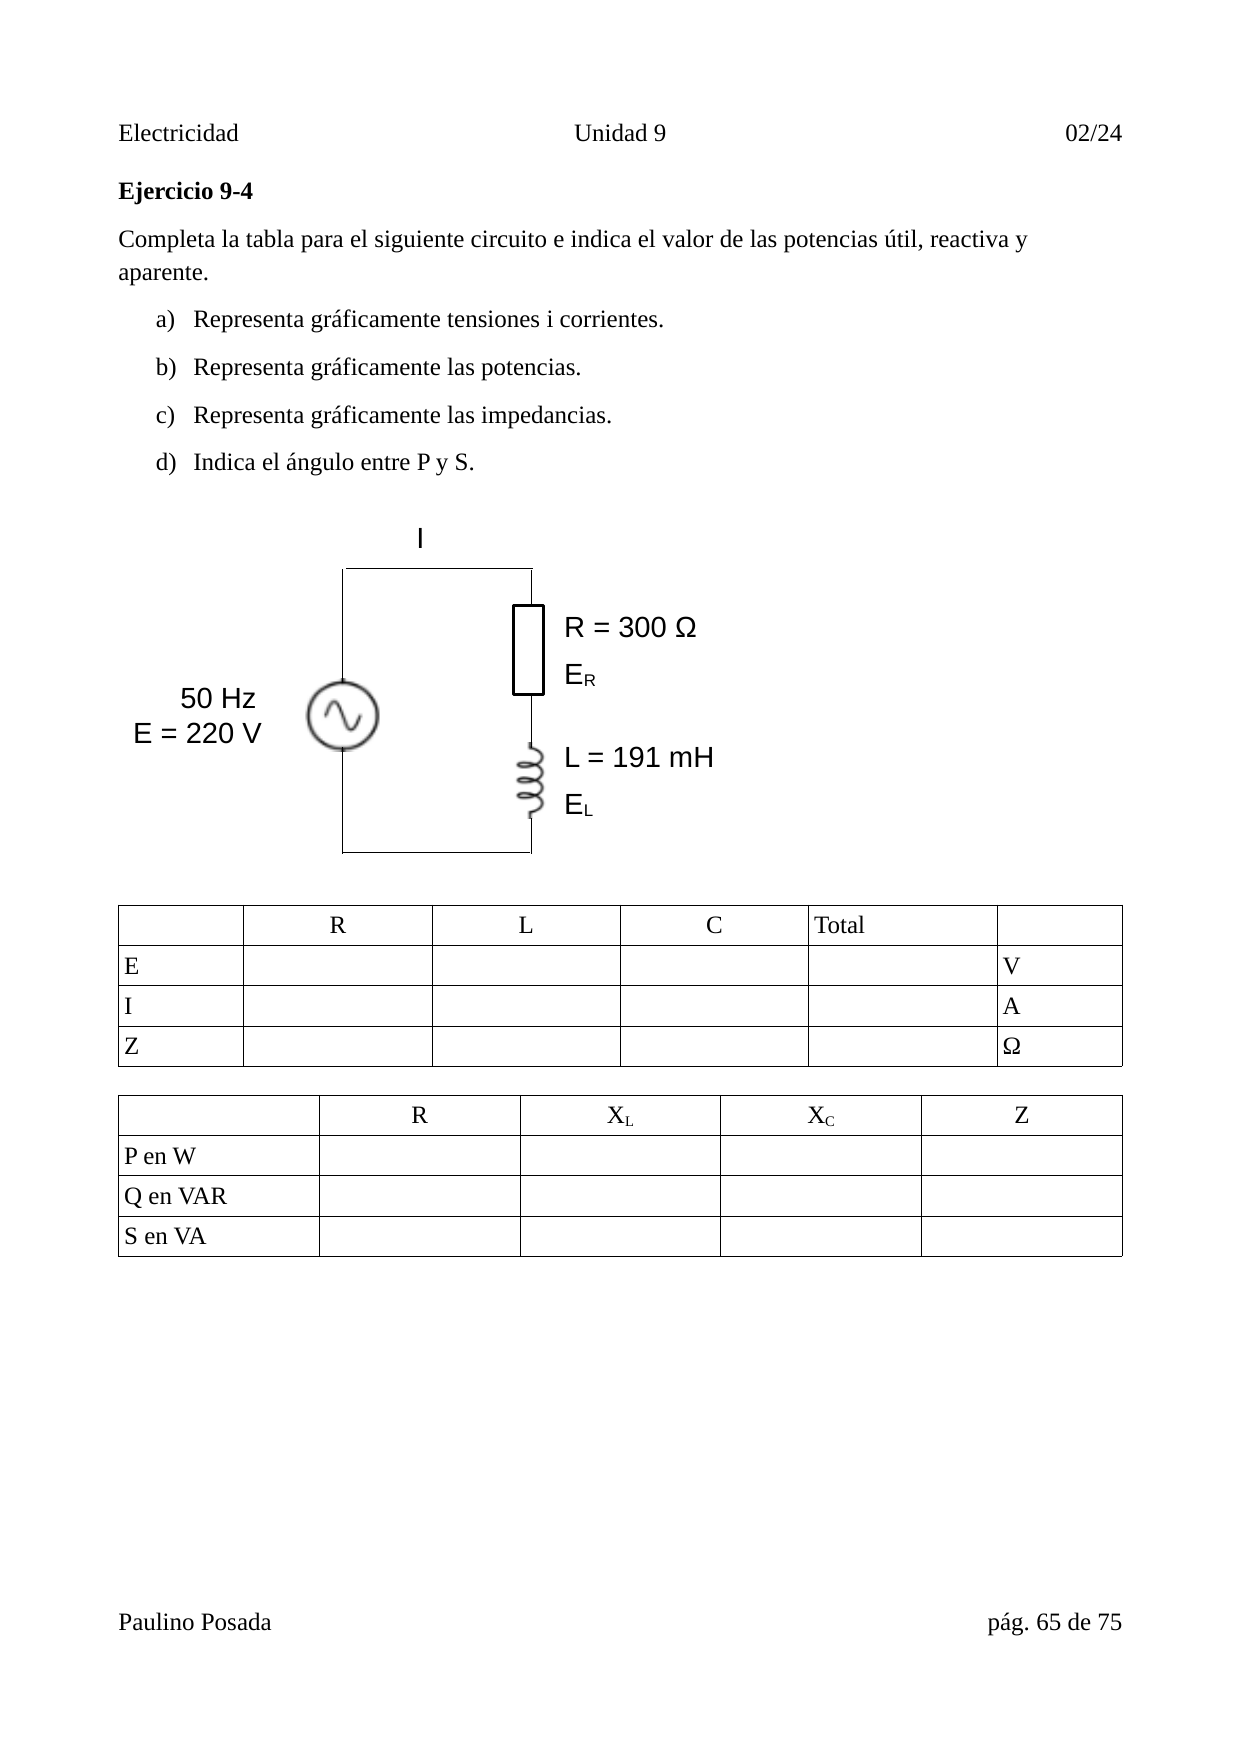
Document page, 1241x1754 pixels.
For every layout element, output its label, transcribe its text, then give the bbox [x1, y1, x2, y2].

list Indica el ángulo entre P y S. [156, 447, 1122, 476]
list Representa gráficamente las potencias. [156, 352, 1122, 381]
table_cell [809, 946, 997, 985]
table_cell [320, 1176, 520, 1216]
table_cell [721, 1217, 921, 1256]
text Completa la tabla para el siguiente circuito e indica el valor de las potencias útil, reactiva y aparente. [118, 224, 1122, 286]
table_cell [521, 1136, 720, 1175]
table_cell [433, 1027, 620, 1066]
table_cell [320, 1217, 520, 1256]
text Ejercicio 9-4 [118, 176, 1122, 205]
table_cell Ω [998, 1027, 1122, 1066]
table_header XC [721, 1096, 921, 1135]
table_header [119, 906, 243, 945]
table_cell V [998, 946, 1122, 985]
table_header [119, 1096, 319, 1135]
table_cell [621, 946, 808, 985]
table_header R [320, 1096, 520, 1135]
table_cell [521, 1176, 720, 1216]
table_cell Q en VAR [119, 1176, 319, 1216]
picture [304, 678, 382, 752]
table_header [998, 906, 1122, 945]
table_cell S en VA [119, 1217, 319, 1256]
table_header Total [809, 906, 997, 945]
table_cell P en W [119, 1136, 319, 1175]
list Representa gráficamente tensiones i corrientes. [156, 304, 1122, 333]
table_cell A [998, 986, 1122, 1026]
table_cell [433, 986, 620, 1026]
table_cell [922, 1136, 1122, 1175]
table_cell E [119, 946, 243, 985]
table_cell [809, 1027, 997, 1066]
table_cell [244, 946, 432, 985]
table_header R [244, 906, 432, 945]
table_cell I [119, 986, 243, 1026]
table_cell [244, 986, 432, 1026]
table_cell [521, 1217, 720, 1256]
table_cell [721, 1136, 921, 1175]
picture [509, 742, 547, 819]
table_cell [809, 986, 997, 1026]
table_cell [922, 1217, 1122, 1256]
table_cell Z [119, 1027, 243, 1066]
table_header C [621, 906, 808, 945]
table_header XL [521, 1096, 720, 1135]
table_cell [721, 1176, 921, 1216]
list Representa gráficamente las impedancias. [156, 400, 1122, 428]
table_cell [922, 1176, 1122, 1216]
table_cell [433, 946, 620, 985]
table_cell [244, 1027, 432, 1066]
table_cell [621, 1027, 808, 1066]
table_cell [621, 986, 808, 1026]
table_cell [320, 1136, 520, 1175]
table_header L [433, 906, 620, 945]
table_header Z [922, 1096, 1122, 1135]
